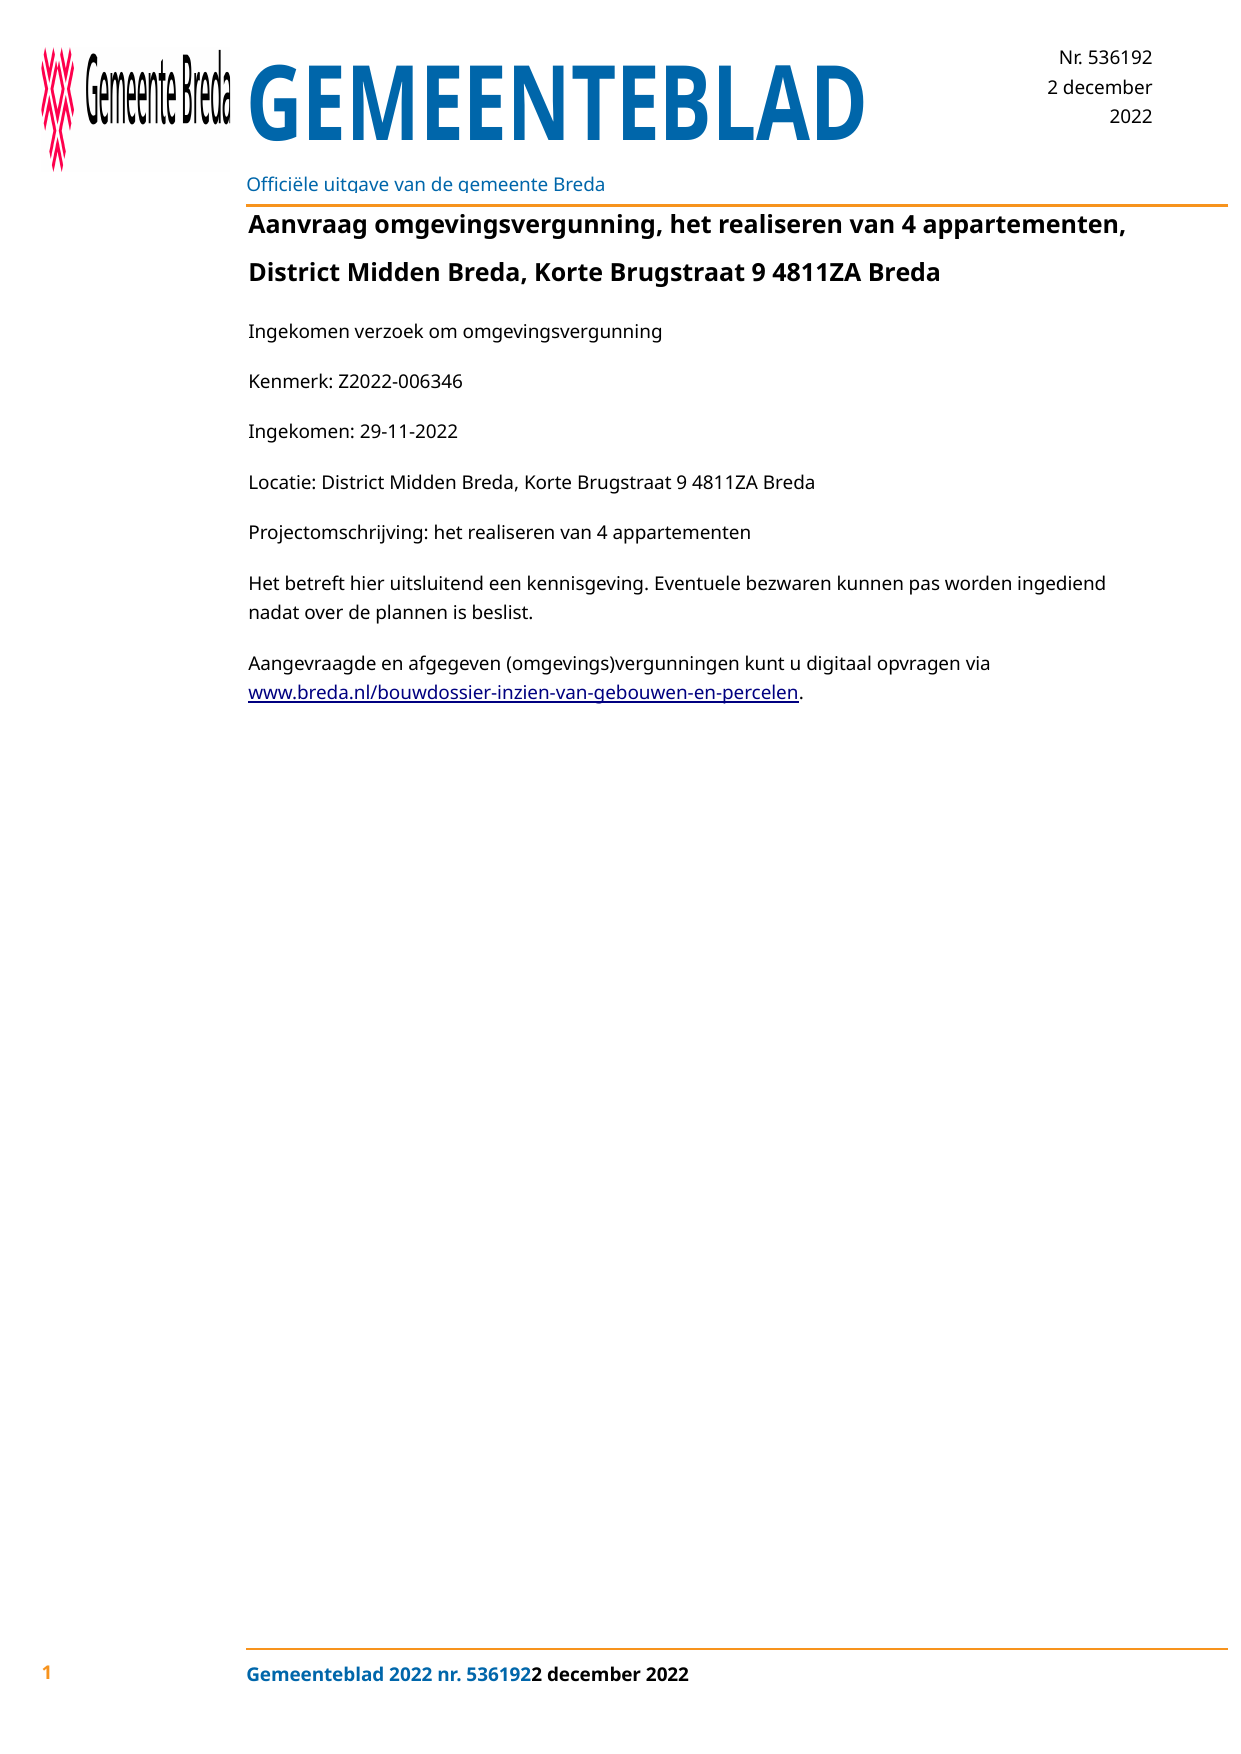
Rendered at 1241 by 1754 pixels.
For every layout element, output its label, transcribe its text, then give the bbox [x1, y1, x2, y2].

text Aanvraag omgevingsvergunning, het realiseren van 4 appartementen, District Midden Breda, Korte Brugstraat 9 4811ZA Breda [248, 207, 1152, 288]
text Aangevraagde en afgegeven (omgevings)vergunningen kunt u digitaal opvragen via www.breda.nl/bouwdossier-inzien-van-gebouwen-en-percelen. [248, 650, 1152, 705]
text Kenmerk: Z2022-006346 [248, 368, 1152, 394]
text Het betreft hier uitsluitend een kennisgeving. Eventuele bezwaren kunnen pas worden ingediend nadat over de plannen is beslist. [248, 570, 1152, 625]
text Locatie: District Midden Breda, Korte Brugstraat 9 4811ZA Breda [248, 469, 1152, 495]
picture [41, 47, 231, 172]
text Ingekomen verzoek om omgevingsvergunning [248, 318, 1152, 344]
text Projectomschrijving: het realiseren van 4 appartementen [248, 519, 1152, 545]
text Ingekomen: 29-11-2022 [248, 419, 1152, 444]
